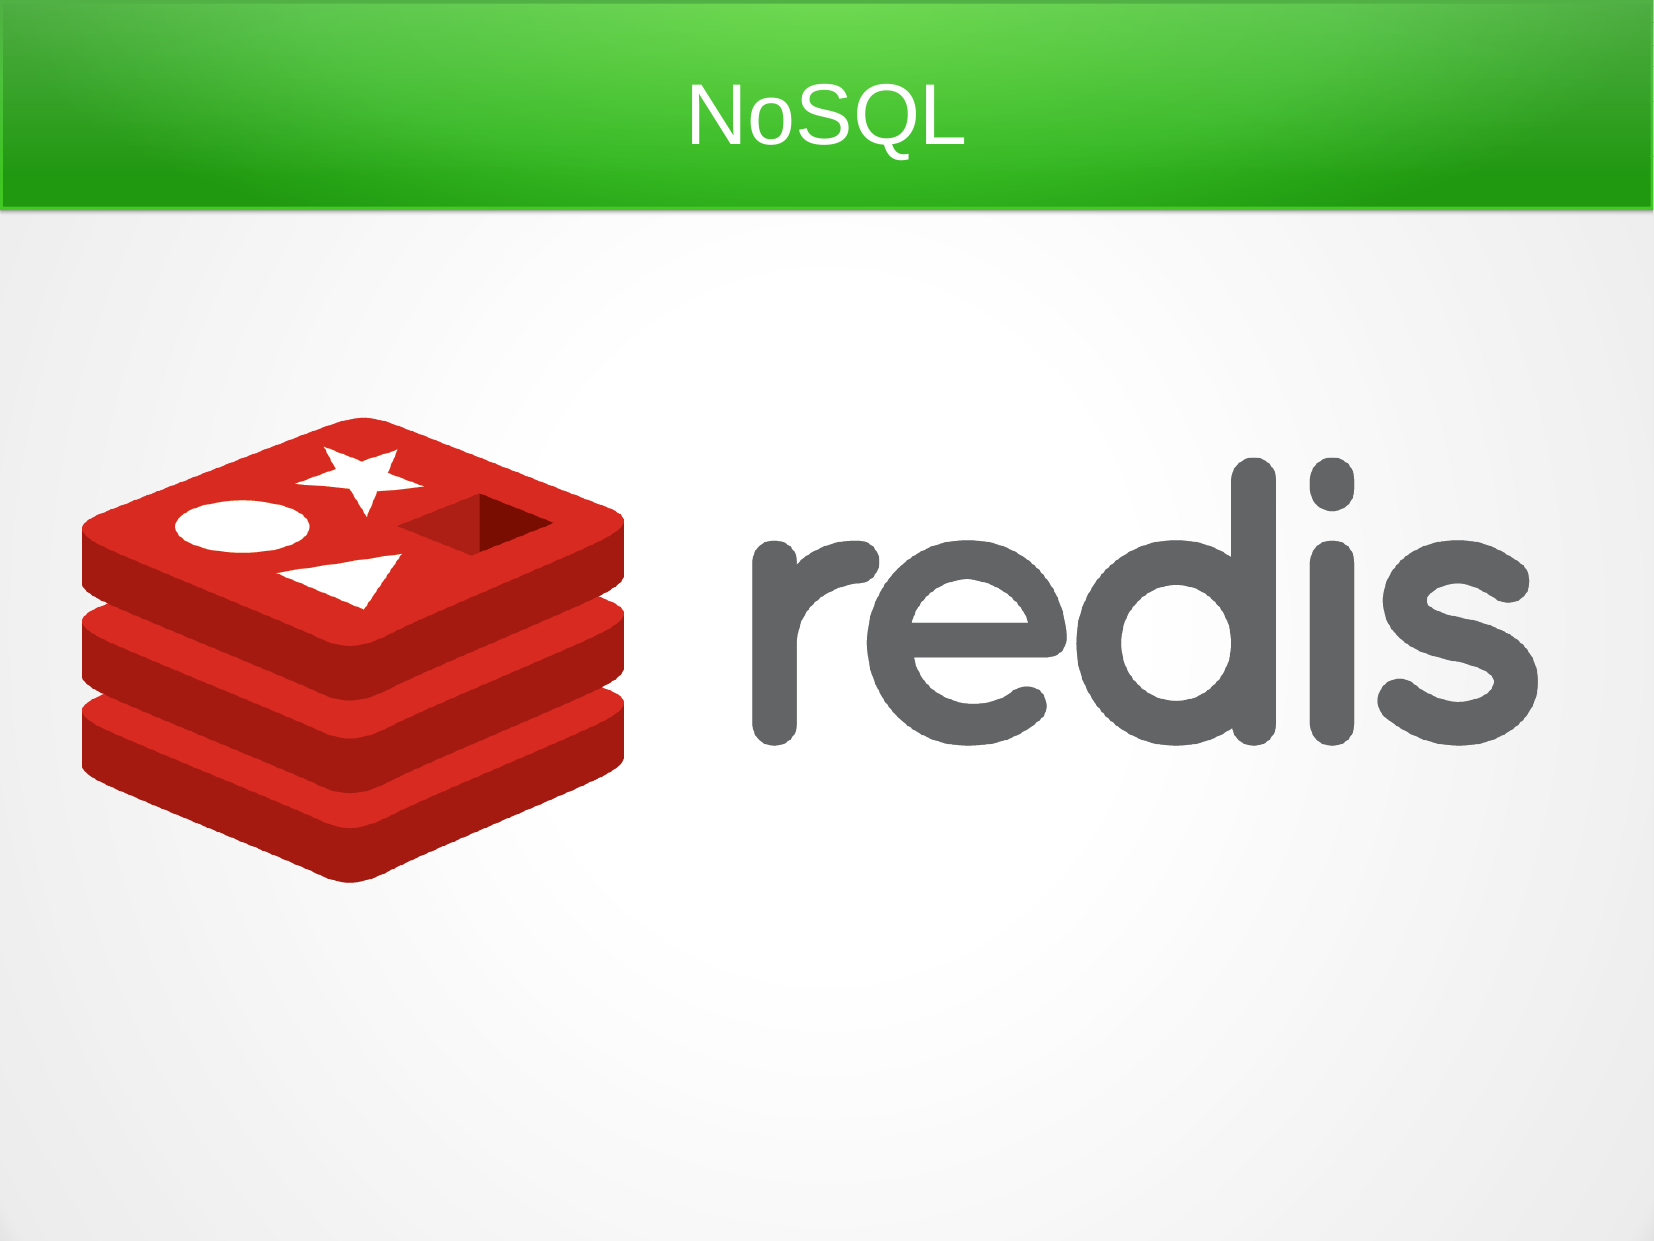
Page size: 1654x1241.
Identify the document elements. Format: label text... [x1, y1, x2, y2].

title NoSQL [82, 49, 1571, 179]
picture [82, 407, 1538, 893]
